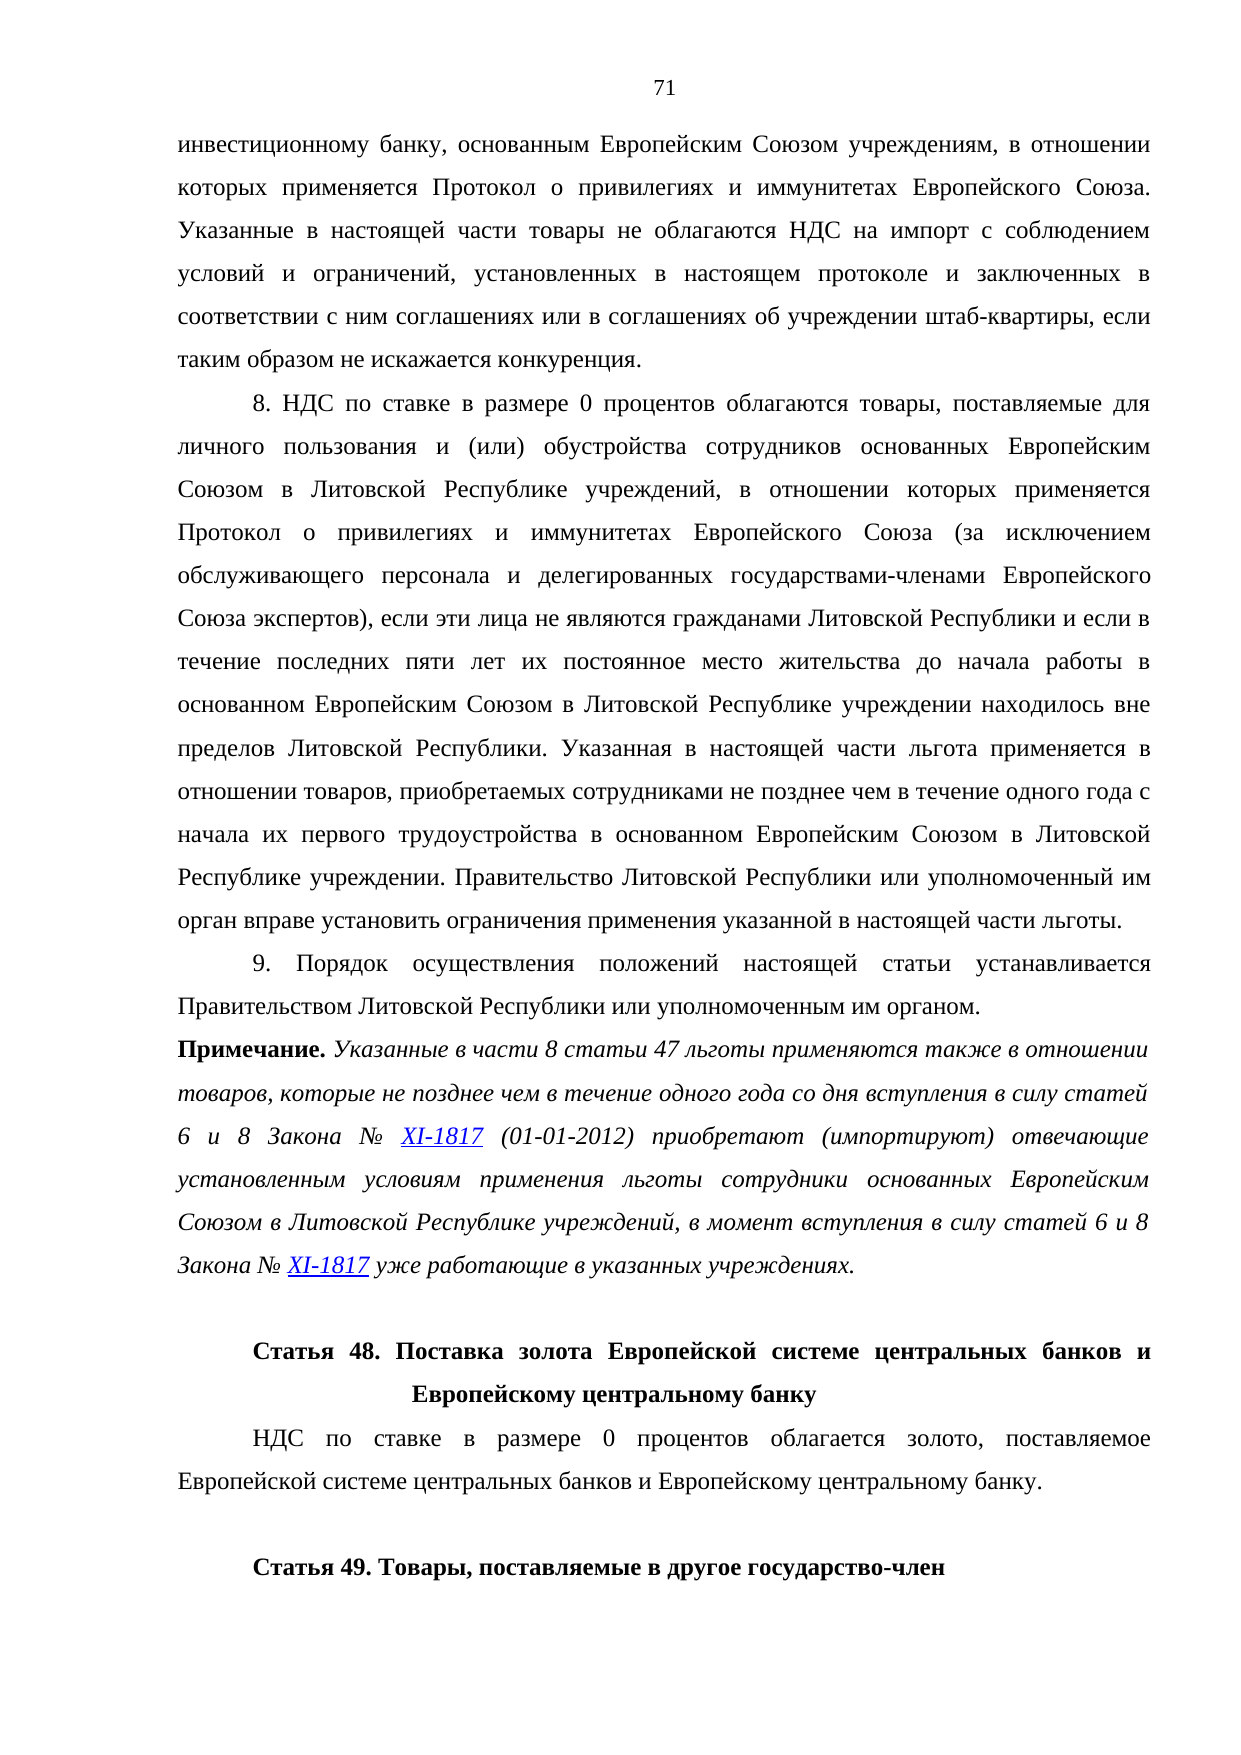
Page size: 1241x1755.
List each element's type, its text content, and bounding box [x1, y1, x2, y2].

text Примечание. Указанные в части 8 статьи 47 льготы применяются также в отношении товаров, которые не позднее чем в течение одного года со дня вступления в силу статей 6 и 8 Закона № XI-1817 (01-01-2012) приобретают (импортируют) отвечающие установленным условиям применения льготы сотрудники основанных Европейским Союзом в Литовской Республике учреждений, в момент вступления в силу статей 6 и 8 Закона № XI-1817 уже работающие в указанных учреждениях. [177, 1034, 1152, 1279]
text Статья 48. Поставка золота Европейской системе центральных банков и Европейскому центральному банку [252, 1336, 1152, 1408]
text инвестиционному банку, основанным Европейским Союзом учреждениям, в отношении которых применяется Протокол о привилегиях и иммунитетах Европейского Союза. Указанные в настоящей части товары не облагаются НДС на импорт с соблюдением условий и ограничений, установленных в настоящем протоколе и заключенных в соответствии с ним соглашениях или в соглашениях об учреждении штаб-квартиры, если таким образом не искажается конкуренция. [177, 129, 1152, 373]
text НДС по ставке в размере 0 процентов облагается золото, поставляемое Европейской системе центральных банков и Европейскому центральному банку. [177, 1423, 1152, 1494]
text 8. НДС по ставке в размере 0 процентов облагаются товары, поставляемые для личного пользования и (или) обустройства сотрудников основанных Европейским Союзом в Литовской Республике учреждений, в отношении которых применяется Протокол о привилегиях и иммунитетах Европейского Союза (за исключением обслуживающего персонала и делегированных государствами-членами Европейского Союза экспертов), если эти лица не являются гражданами Литовской Республики и если в течение последних пяти лет их постоянное место жительства до начала работы в основанном Европейским Союзом в Литовской Республике учреждении находилось вне пределов Литовской Республики. Указанная в настоящей части льгота применяется в отношении товаров, приобретаемых сотрудниками не позднее чем в течение одного года с начала их первого трудоустройства в основанном Европейским Союзом в Литовской Республике учреждении. Правительство Литовской Республики или уполномоченный им орган вправе установить ограничения применения указанной в настоящей части льготы. [177, 388, 1152, 934]
text Статья 49. Товары, поставляемые в другое государство-член [177, 1552, 1152, 1581]
text 9. Порядок осуществления положений настоящей статьи устанавливается Правительством Литовской Республики или уполномоченным им органом. [177, 948, 1152, 1020]
